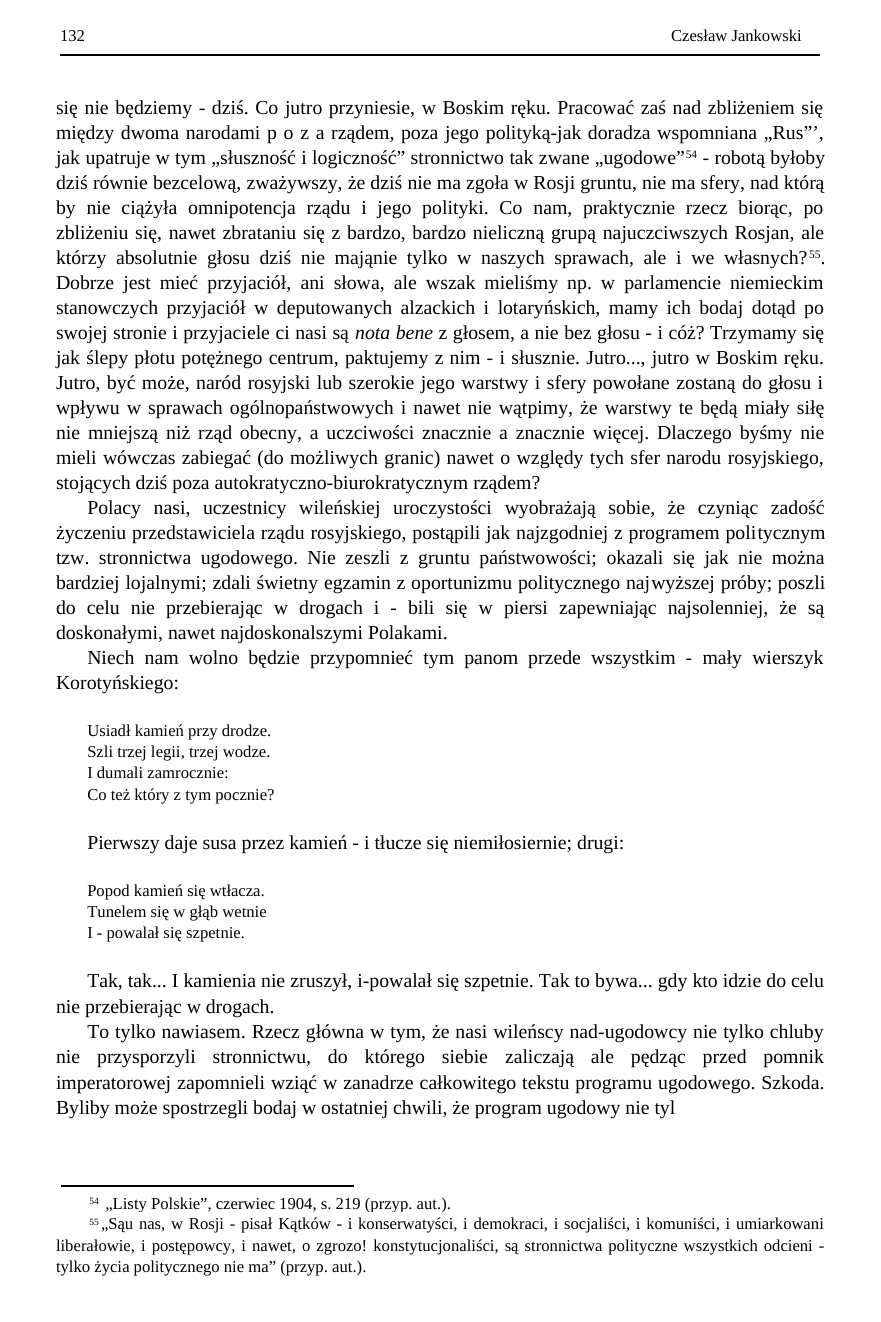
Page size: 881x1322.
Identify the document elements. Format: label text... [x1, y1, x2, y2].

text Polacy nasi, uczestnicy wileńskiej uroczystości wyobrażają sobie, że czyniąc zadość życzeniu przedstawiciela rządu rosyjskiego, postąpili jak najzgodniej z programem poli­tycznym tzw. stronnictwa ugodowego. Nie zeszli z gruntu państwowości; okazali się jak nie można bardziej lojalnymi; zdali świetny egzamin z oportunizmu politycznego naj­wyższej próby; poszli do celu nie przebierając w drogach i - bili się w piersi zapewniając najsolenniej, że są doskonałymi, nawet najdoskonalszymi Polakami. [56, 496, 825, 643]
text Pierwszy daje susa przez kamień - i tłucze się niemiłosiernie; drugi: [56, 831, 825, 853]
text się nie będziemy - dziś. Co jutro przyniesie, w Boskim ręku. Pracować zaś nad zbliżeniem się między dwoma narodami p o z a rządem, poza jego polityką-jak doradza wspomniana „Rus”’, jak upatruje w tym „słuszność i logiczność” stronnictwo tak zwane „ugodowe”54 - robotą byłoby dziś równie bezcelową, zważywszy, że dziś nie ma zgoła w Rosji gruntu, nie ma sfery, nad którą by nie ciążyła omnipotencja rządu i jego polityki. Co nam, praktycznie rzecz biorąc, po zbliżeniu się, nawet zbrataniu się z bardzo, bardzo nieliczną grupą najuczciwszych Rosjan, ale którzy absolutnie głosu dziś nie mająnie tylko w naszych sprawach, ale i we własnych?55. Dobrze jest mieć przyjaciół, ani słowa, ale wszak mieliśmy np. w parlamencie niemieckim stanowczych przyjaciół w deputowanych alzackich i lotaryńskich, mamy ich bodaj dotąd po swojej stronie i przyjaciele ci nasi są nota bene z głosem, a nie bez głosu - i cóż? Trzymamy się jak ślepy płotu potężnego centrum, paktujemy z nim - i słusznie. Jutro..., jutro w Boskim ręku. Jutro, być może, naród rosyjski lub szerokie jego warstwy i sfery powołane zostaną do głosu i wpływu w sprawach ogólnopaństwowych i nawet nie wątpimy, że warstwy te będą miały siłę nie mniejszą niż rząd obecny, a uczciwości znacznie a znacznie więcej. Dlaczego byśmy nie mieli wówczas zabiegać (do możliwych granic) nawet o względy tych sfer narodu rosyjskiego, stojących dziś poza autokratyczno-biurokratycznym rządem? [56, 96, 825, 493]
text Usiadł kamień przy drodze. [56, 721, 825, 740]
text 132 [60, 26, 90, 45]
text 55 „Sąu nas, w Rosji - pisał Kątków - i konserwatyści, i demokraci, i socjaliści, i komuniści, i umiarkowani liberałowie, i postępowcy, i nawet, o zgrozo! konstytucjonaliści, są stronnictwa polityczne wszystkich odcieni - tylko życia politycznego nie ma” (przyp. aut.). [56, 1214, 825, 1276]
text I dumali zamrocznie: [56, 763, 825, 782]
text Czesław Jankowski [671, 26, 822, 45]
text Tak, tak... I kamienia nie zruszył, i-powalał się szpetnie. Tak to bywa... gdy kto idzie do celu nie przebierając w drogach. [56, 969, 825, 1018]
text Niech nam wolno będzie przypomnieć tym panom przede wszystkim - mały wierszyk Korotyńskiego: [56, 646, 825, 693]
text Szli trzej legii, trzej wodze. [56, 742, 825, 761]
text Tunelem się w głąb wetnie [56, 902, 825, 921]
text 54 „Listy Polskie”, czerwiec 1904, s. 219 (przyp. aut.). [56, 1194, 825, 1212]
text Popod kamień się wtłacza. [56, 881, 825, 900]
text Co też który z tym pocznie? [56, 784, 825, 804]
text I - powalał się szpetnie. [56, 923, 825, 942]
text To tylko nawiasem. Rzecz główna w tym, że nasi wileńscy nad-ugodowcy nie tylko chluby nie przysporzyli stronnictwu, do którego siebie zaliczają ale pędząc przed pomnik imperatorowej zapomnieli wziąć w zanadrze całkowitego tekstu programu ugodowego. Szkoda. Byliby może spostrzegli bodaj w ostatniej chwili, że program ugodowy nie tyl­ [56, 1020, 825, 1119]
